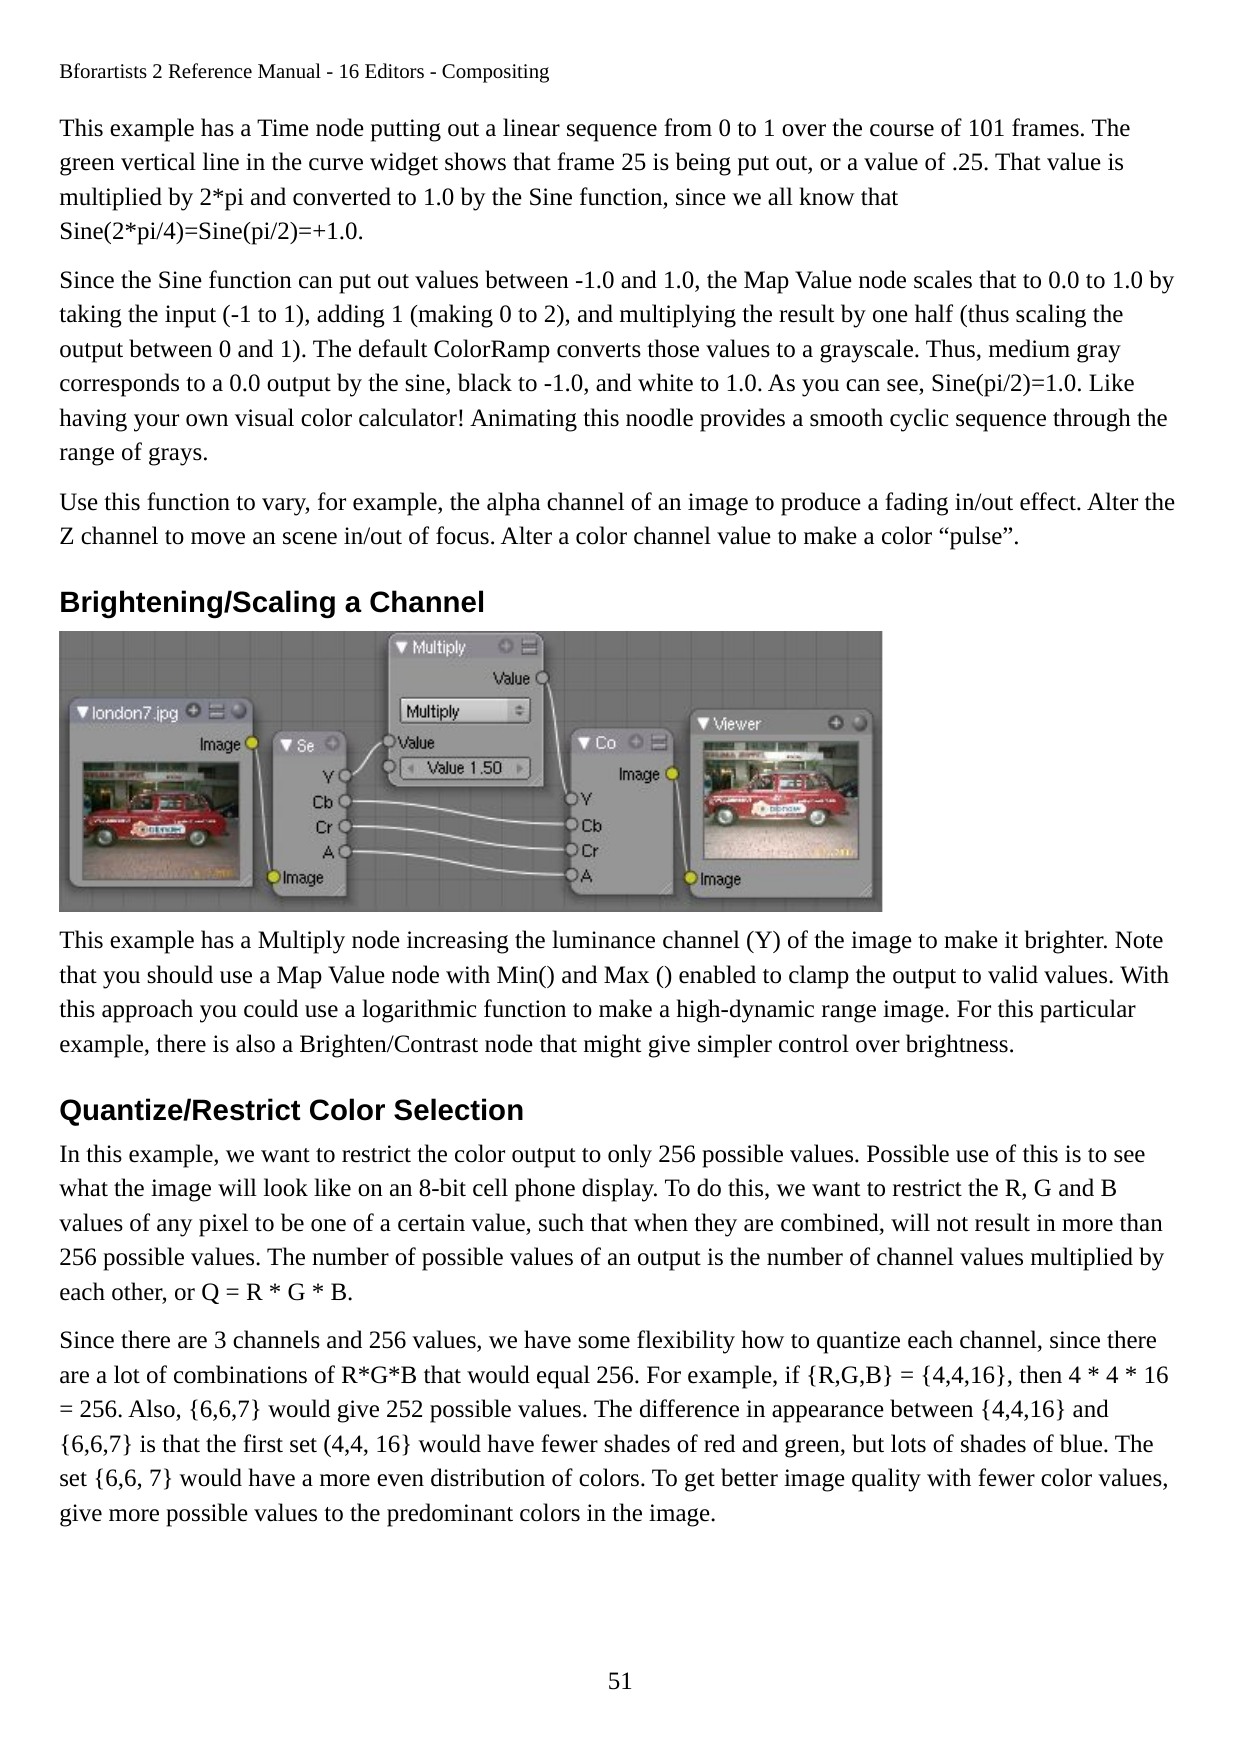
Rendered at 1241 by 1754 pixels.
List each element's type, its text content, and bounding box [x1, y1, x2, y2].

picture [59, 631, 883, 912]
text This example has a Multiply node increasing the luminance channel (Y) of the image to make it brighter. Note that you should use a Map Value node with Min() and Max () enabled to clamp the output to valid values. With this approach you could use a logarithmic function to make a high-dynamic range image. For this particular example, there is also a Brighten/Contrast node that might give simpler control over brightness. [59, 925, 1181, 1057]
subtitle Quantize/Restrict Color Selection [59, 1092, 1181, 1126]
text Since the Sine function can put out values between -1.0 and 1.0, the Map Value node scales that to 0.0 to 1.0 by taking the input (-1 to 1), adding 1 (making 0 to 2), and multiplying the result by one half (thus scaling the output between 0 and 1). The default ColorRamp converts those values to a grayscale. Thus, medium gray corresponds to a 0.0 output by the sine, black to -1.0, and white to 1.0. As you can see, Sine(pi/2)=1.0. Like having your own visual color calculator! Animating this noodle provides a smooth cyclic sequence through the range of grays. [59, 265, 1181, 466]
text This example has a Time node putting out a linear sequence from 0 to 1 over the course of 101 frames. The green vertical line in the curve widget shows that frame 25 is being put out, or a value of .25. That value is multiplied by 2*pi and converted to 1.0 by the Sine function, since we all know that Sine(2*pi/4)=Sine(pi/2)=+1.0. [59, 113, 1181, 245]
text Since there are 3 channels and 256 values, we have some flexibility how to quantize each channel, since there are a lot of combinations of R*G*B that would equal 256. For example, if {R,G,B} = {4,4,16}, then 4 * 4 * 16 = 256. Also, {6,6,7} would give 252 possible values. The difference in appearance between {4,4,16} and {6,6,7} is that the first set (4,4, 16} would have fewer shades of red and green, but lots of shades of blue. The set {6,6, 7} would have a more even distribution of colors. To get better image quality with fewer color values, give more possible values to the predominant colors in the image. [59, 1326, 1181, 1527]
text Use this function to vary, for example, the alpha channel of an image to produce a fading in/out effect. Alter the Z channel to move an scene in/out of focus. Alter a color channel value to make a color “pulse”. [59, 487, 1181, 550]
subtitle Brightening/Scaling a Channel [59, 585, 1181, 618]
text In this example, we want to restrict the color output to only 256 possible values. Possible use of this is to see what the image will look like on an 8-bit cell phone display. To do this, we want to restrict the R, G and B values of any pixel to be one of a certain value, such that when they are combined, will not result in more than 256 possible values. The number of possible values of an output is the number of channel values multiplied by each other, or Q = R * G * B. [59, 1139, 1181, 1305]
